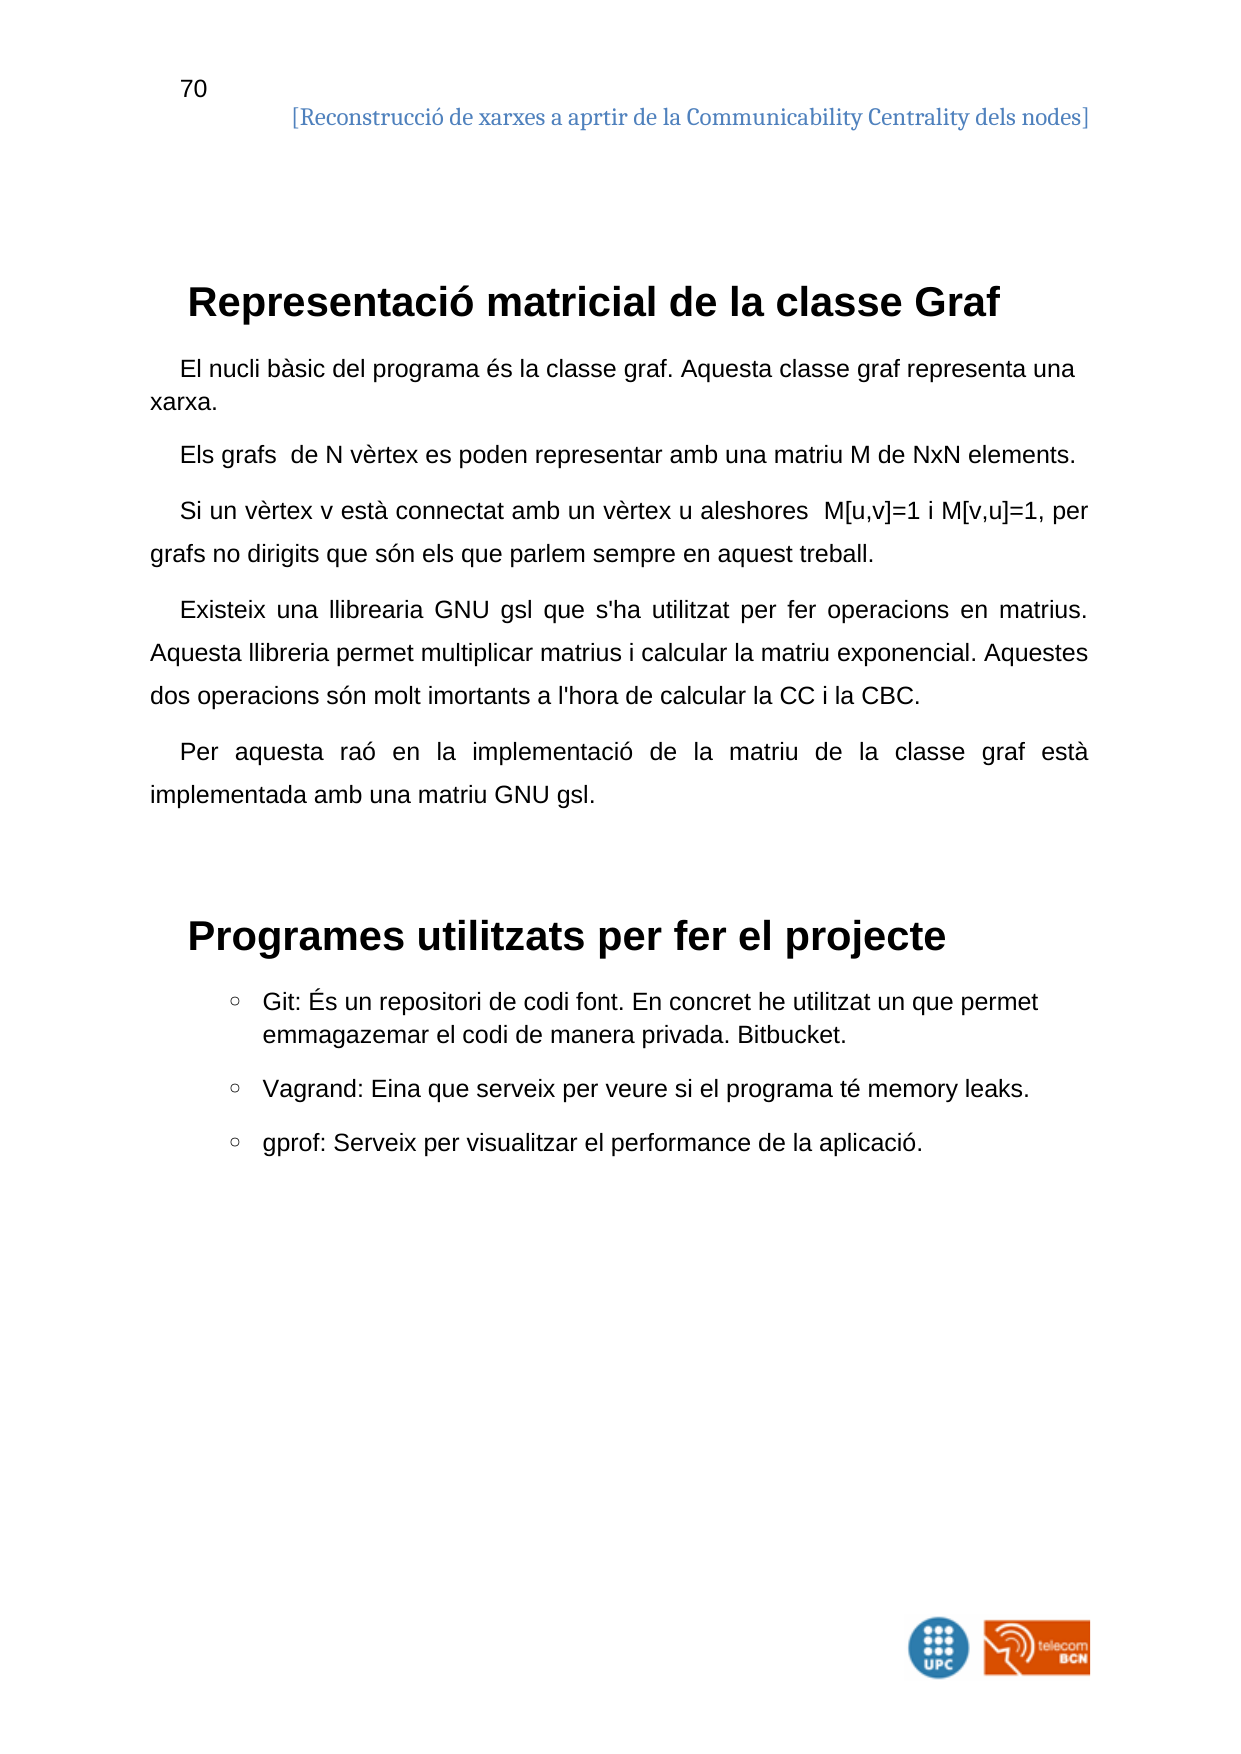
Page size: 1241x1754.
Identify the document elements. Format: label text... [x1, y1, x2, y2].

text El nucli bàsic del programa és la classe graf. Aquesta classe graf representa una xarxa. [150, 354, 1090, 415]
text Si un vèrtex v està connectat amb un vèrtex u aleshores M[u,v]=1 i M[v,u]=1, per grafs no dirigits que són els que parlem sempre en aquest treball. [150, 496, 1090, 568]
subtitle Programes utilitzats per fer el projecte [187, 911, 1090, 959]
list Vagrand: Eina que serveix per veure si el programa té memory leaks. [225, 1074, 1090, 1103]
list Git: És un repositori de codi font. En concret he utilitzat un que permet emmagazemar el codi de manera privada. Bitbucket. [225, 987, 1090, 1049]
text Per aquesta raó en la implementació de la matriu de la classe graf està implementada amb una matriu GNU gsl. [150, 737, 1090, 809]
picture [904, 1614, 1091, 1681]
subtitle Representació matricial de la classe Graf [187, 278, 1090, 326]
text Els grafs de N vèrtex es poden representar amb una matriu M de NxN elements. [150, 441, 1090, 469]
list gprof: Serveix per visualitzar el performance de la aplicació. [225, 1128, 1090, 1157]
text Existeix una llibrearia GNU gsl que s'ha utilitzat per fer operacions en matrius. Aquesta llibreria permet multiplicar matrius i calcular la matriu exponencial. Aquestes dos operacions són molt imortants a l'hora de calcular la CC i la CBC. [150, 595, 1090, 710]
